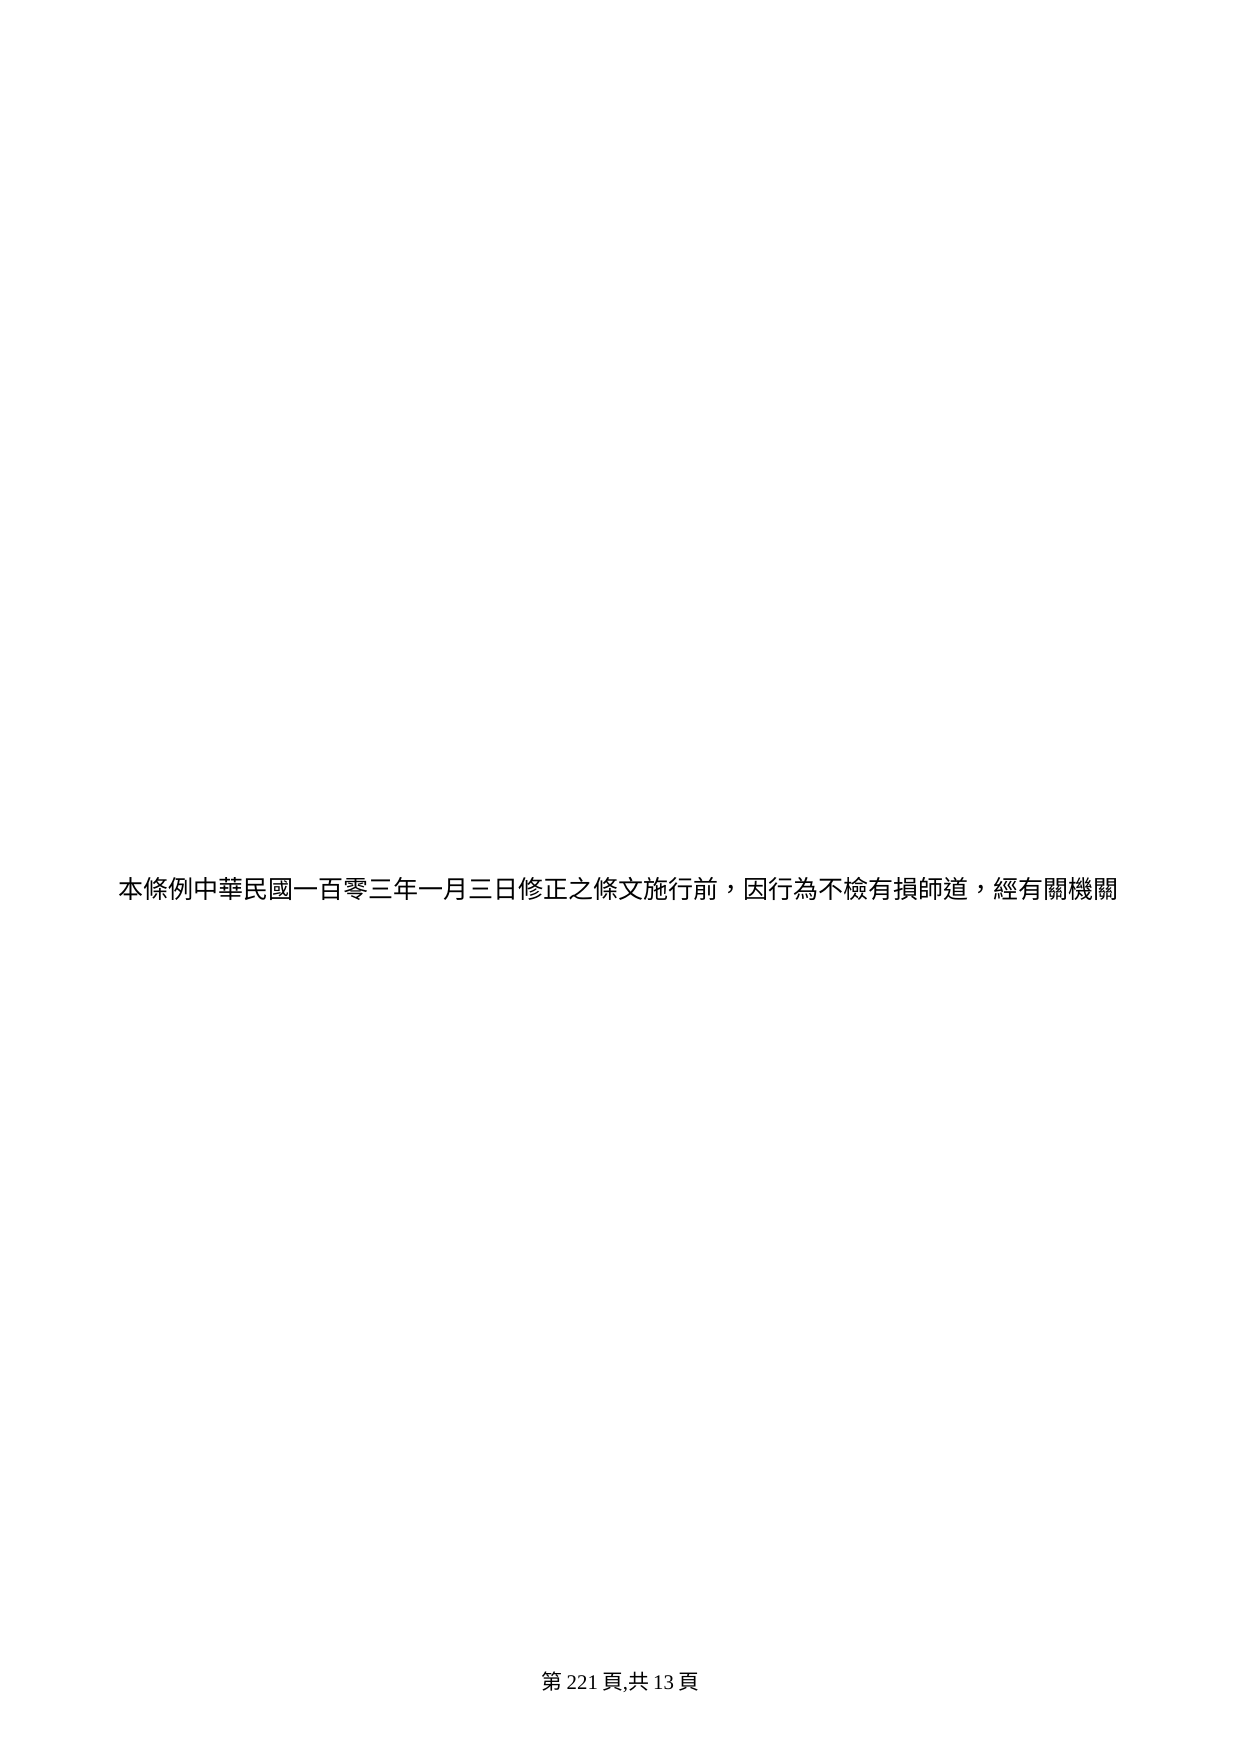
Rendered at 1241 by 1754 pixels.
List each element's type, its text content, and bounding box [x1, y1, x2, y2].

text 本條例中華民國一百零三年一月三日修正之條文施行前，因行為不檢有損師道，經有關機關 [118, 846, 1122, 908]
